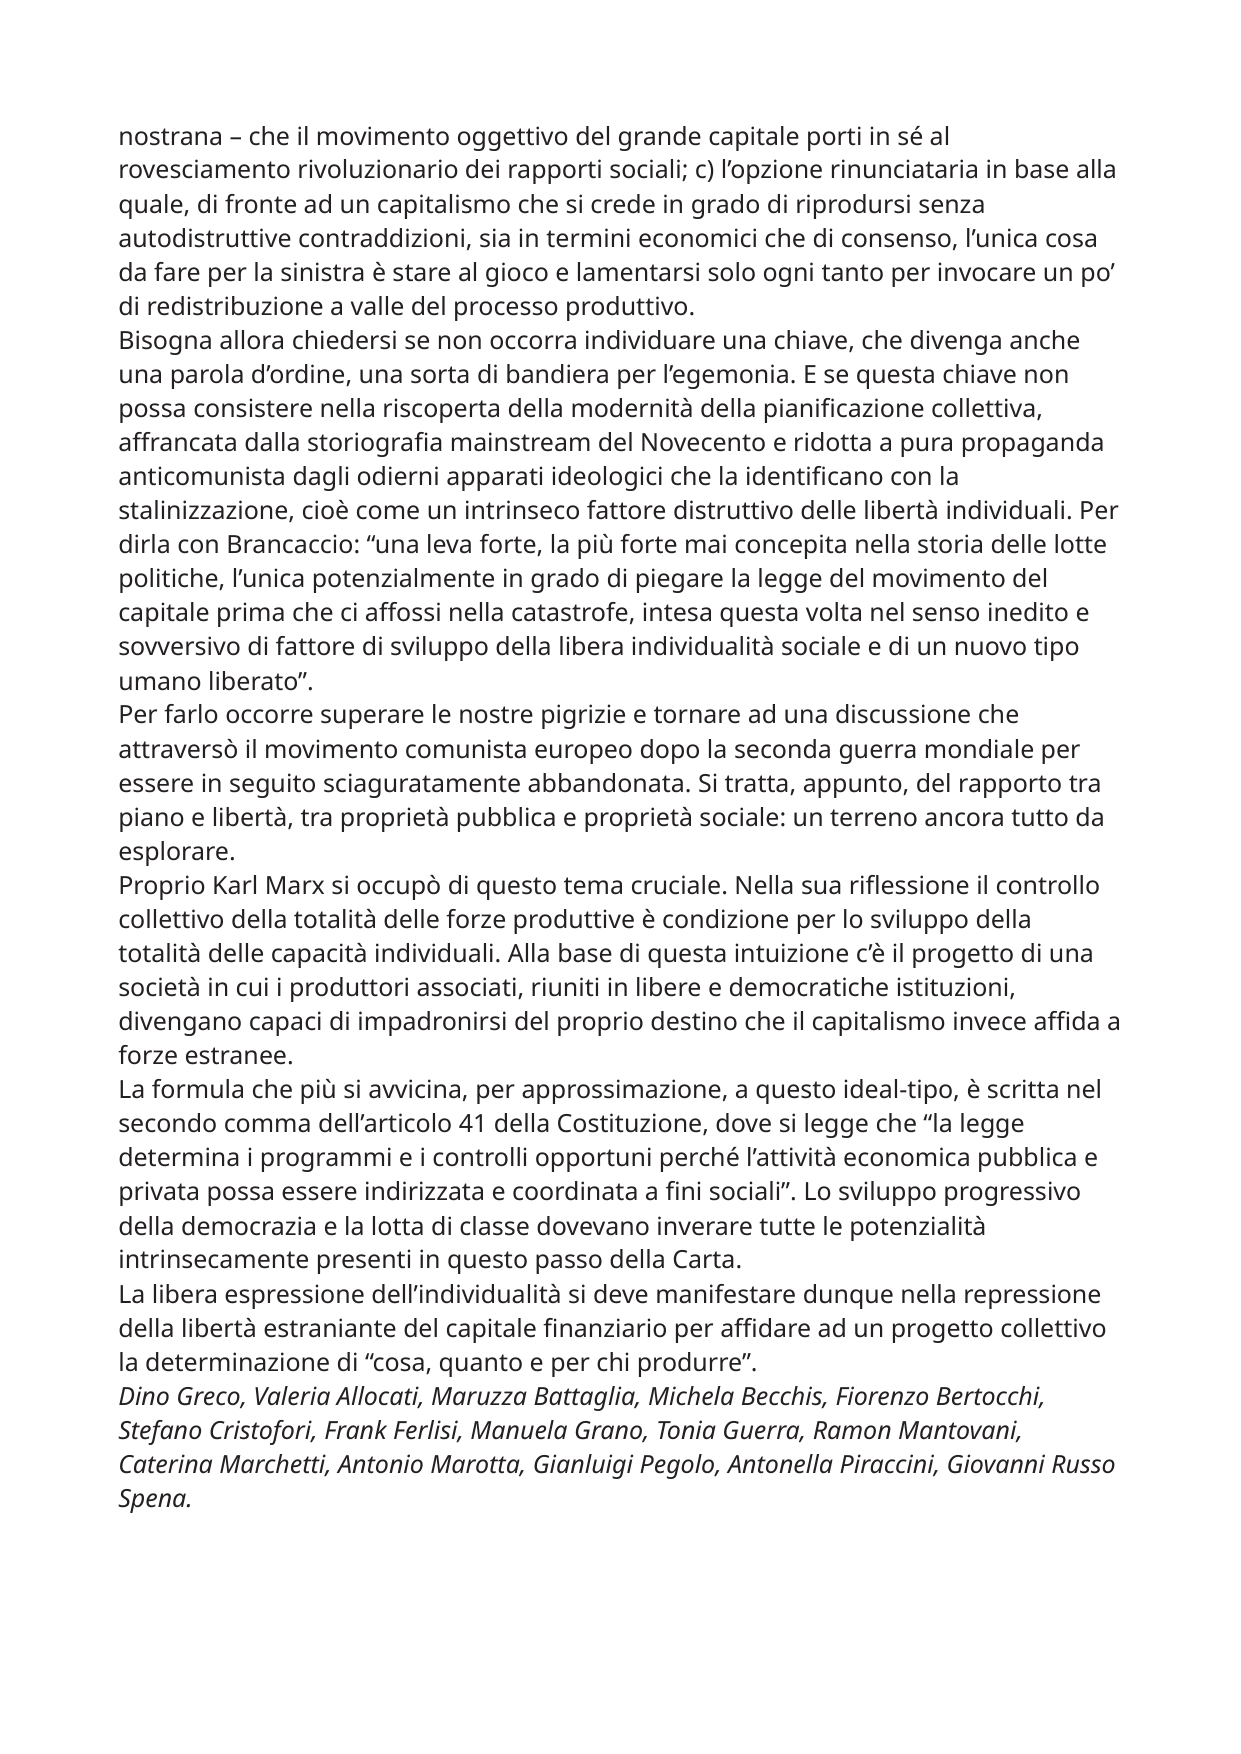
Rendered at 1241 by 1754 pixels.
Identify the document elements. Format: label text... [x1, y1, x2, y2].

text Dino Greco, Valeria Allocati, Maruzza Battaglia, Michela Becchis, Fiorenzo Bertocchi, Stefano Cristofori, Frank Ferlisi, Manuela Grano, Tonia Guerra, Ramon Mantovani, Caterina Marchetti, Antonio Marotta, Gianluigi Pegolo, Antonella Piraccini, Giovanni Russo Spena. [118, 1378, 1122, 1515]
text La formula che più si avvicina, per approssimazione, a questo ideal-tipo, è scritta nel secondo comma dell’articolo 41 della Costituzione, dove si legge che “la legge determina i programmi e i controlli opportuni perché l’attività economica pubblica e privata possa essere indirizzata e coordinata a fini sociali”. Lo sviluppo progressivo della democrazia e la lotta di classe dovevano inverare tutte le potenzialità intrinsecamente presenti in questo passo della Carta. [118, 1072, 1122, 1276]
text Per farlo occorre superare le nostre pigrizie e tornare ad una discussione che attraversò il movimento comunista europeo dopo la seconda guerra mondiale per essere in seguito sciaguratamente abbandonata. Si tratta, appunto, del rapporto tra piano e libertà, tra proprietà pubblica e proprietà sociale: un terreno ancora tutto da esplorare. [118, 697, 1122, 867]
text Proprio Karl Marx si occupò di questo tema cruciale. Nella sua riflessione il controllo collettivo della totalità delle forze produttive è condizione per lo sviluppo della totalità delle capacità individuali. Alla base di questa intuizione c’è il progetto di una società in cui i produttori associati, riuniti in libere e democratiche istituzioni, divengano capaci di impadronirsi del proprio destino che il capitalismo invece affida a forze estranee. [118, 867, 1122, 1072]
text La libera espressione dell’individualità si deve manifestare dunque nella repressione della libertà estraniante del capitale finanziario per affidare ad un progetto collettivo la determinazione di “cosa, quanto e per chi produrre”. [118, 1276, 1122, 1378]
text Bisogna allora chiedersi se non occorra individuare una chiave, che divenga anche una parola d’ordine, una sorta di bandiera per l’egemonia. E se questa chiave non possa consistere nella riscoperta della modernità della pianificazione collettiva, affrancata dalla storiografia mainstream del Novecento e ridotta a pura propaganda anticomunista dagli odierni apparati ideologici che la identificano con la stalinizzazione, cioè come un intrinseco fattore distruttivo delle libertà individuali. Per dirla con Brancaccio: “una leva forte, la più forte mai concepita nella storia delle lotte politiche, l’unica potenzialmente in grado di piegare la legge del movimento del capitale prima che ci affossi nella catastrofe, intesa questa volta nel senso inedito e sovversivo di fattore di sviluppo della libera individualità sociale e di un nuovo tipo umano liberato”. [118, 322, 1122, 697]
text nostrana – che il movimento oggettivo del grande capitale porti in sé al rovesciamento rivoluzionario dei rapporti sociali; c) l’opzione rinunciataria in base alla quale, di fronte ad un capitalismo che si crede in grado di riprodursi senza autodistruttive contraddizioni, sia in termini economici che di consenso, l’unica cosa da fare per la sinistra è stare al gioco e lamentarsi solo ogni tanto per invocare un po’ di redistribuzione a valle del processo produttivo. [118, 118, 1122, 322]
